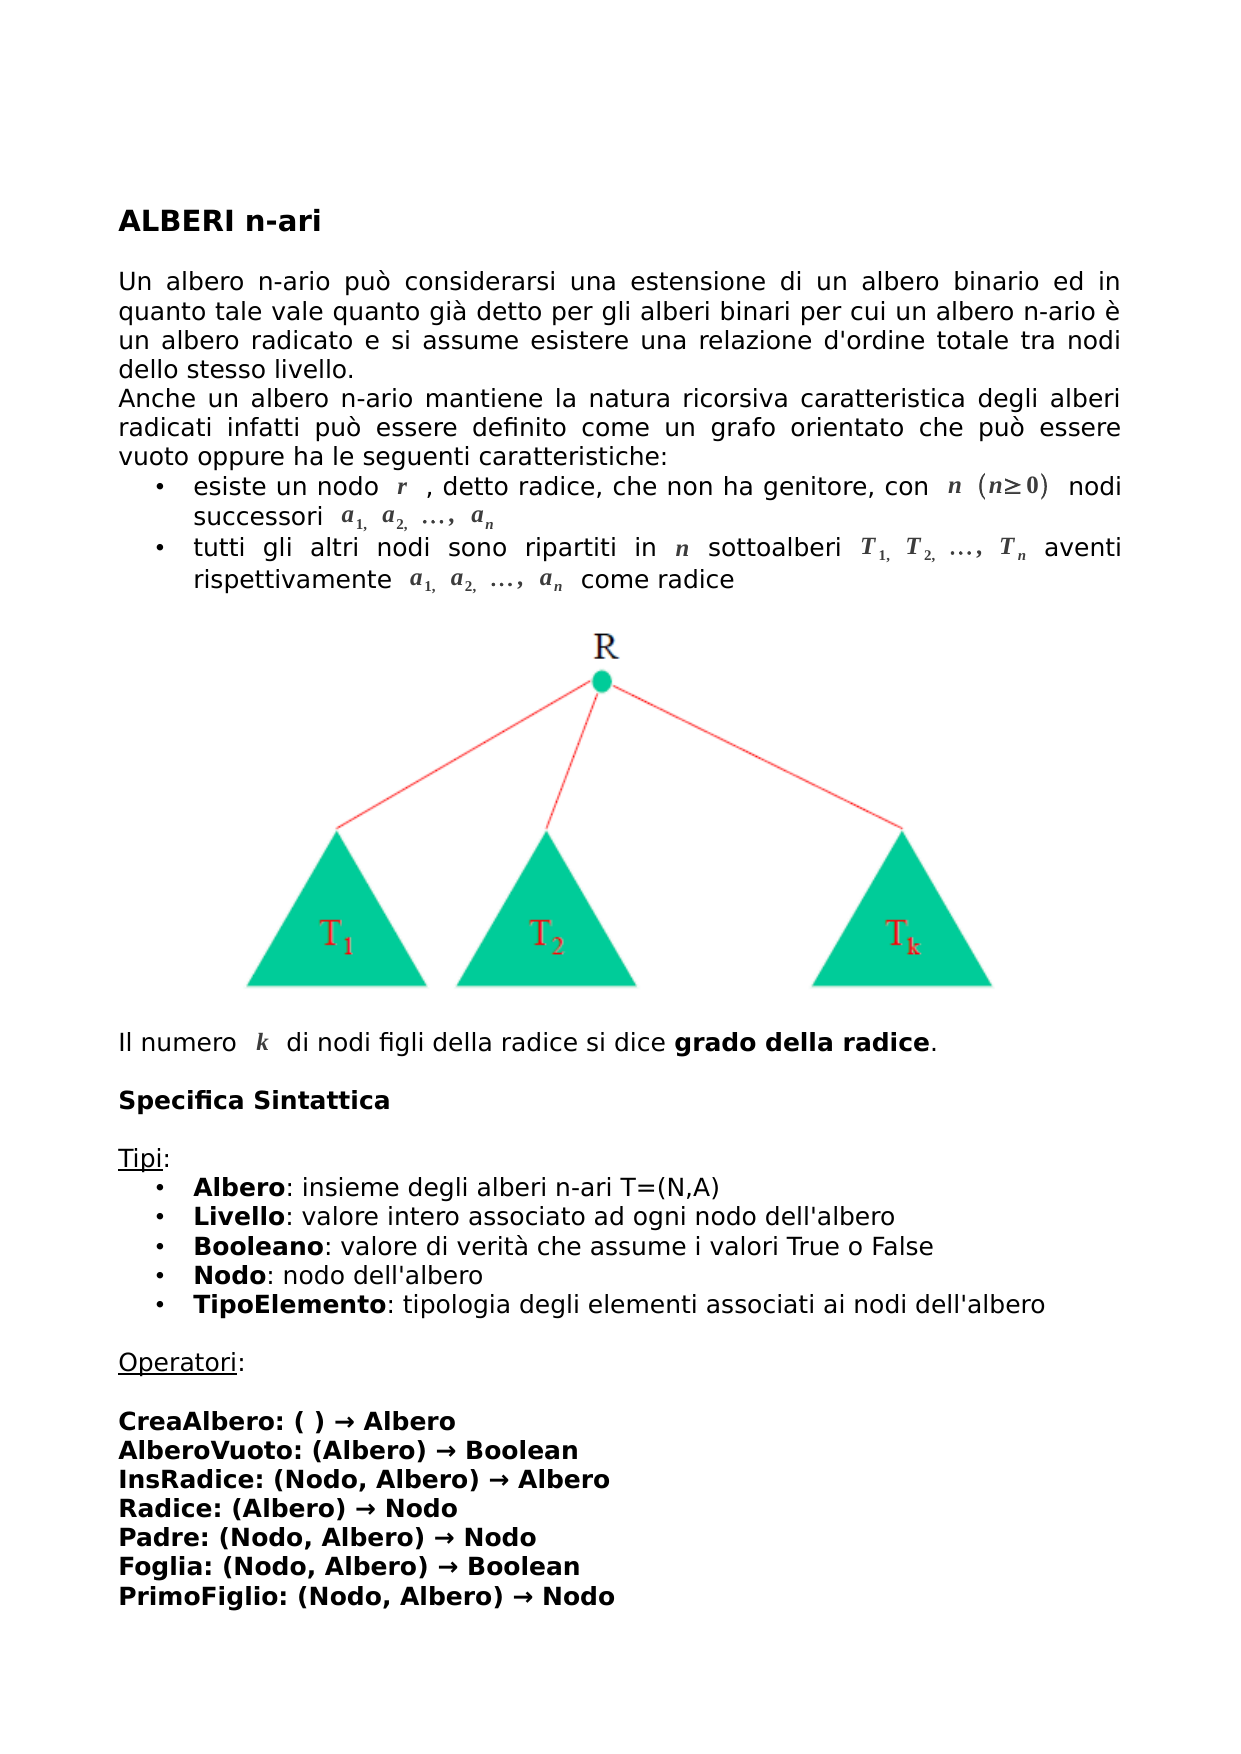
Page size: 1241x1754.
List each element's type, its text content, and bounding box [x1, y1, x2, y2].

list Albero: insieme degli alberi n-ari T=(N,A) [156, 1173, 1122, 1203]
text Foglia: (Nodo, Albero) → Boolean [118, 1553, 1122, 1582]
text Il numerodi nodi figli della radice si dice grado della radice. [118, 1028, 1122, 1057]
text Tipi: [118, 1144, 1122, 1173]
text Specifica Sintattica [118, 1086, 1122, 1115]
list Booleano: valore di verità che assume i valori True o False [156, 1232, 1122, 1261]
list TipoElemento: tipologia degli elementi associati ai nodi dell'albero [156, 1290, 1122, 1319]
list tutti gli altri nodi sono ripartiti insottoalberiaventi rispettivamentecome radice [156, 532, 1122, 595]
list Nodo: nodo dell'albero [156, 1261, 1122, 1290]
list Livello: valore intero associato ad ogni nodo dell'albero [156, 1203, 1122, 1232]
text CreaAlbero: ( ) → Albero [118, 1407, 1122, 1436]
text AlberoVuoto: (Albero) → Boolean [118, 1436, 1122, 1465]
text ALBERI n-ari [118, 204, 1122, 238]
text Radice: (Albero) → Nodo [118, 1494, 1122, 1523]
text Un albero n-ario può considerarsi una estensione di un albero binario ed in quanto tale vale quanto già detto per gli alberi binari per cui un albero n-ario è un albero radicato e si assume esistere una relazione d'ordine totale tra nodi dello stesso livello. [118, 267, 1122, 384]
text PrimoFiglio: (Nodo, Albero) → Nodo [118, 1582, 1122, 1611]
text InsRadice: (Nodo, Albero) → Albero [118, 1465, 1122, 1494]
picture [228, 623, 1012, 1000]
text Anche un albero n-ario mantiene la natura ricorsiva caratteristica degli alberi radicati infatti può essere definito come un grafo orientato che può essere vuoto oppure ha le seguenti caratteristiche: [118, 384, 1122, 472]
text Operatori: [118, 1348, 1122, 1378]
list esiste un nodo, detto radice, che non ha genitore, connodi successori [156, 472, 1122, 532]
text Padre: (Nodo, Albero) → Nodo [118, 1523, 1122, 1553]
